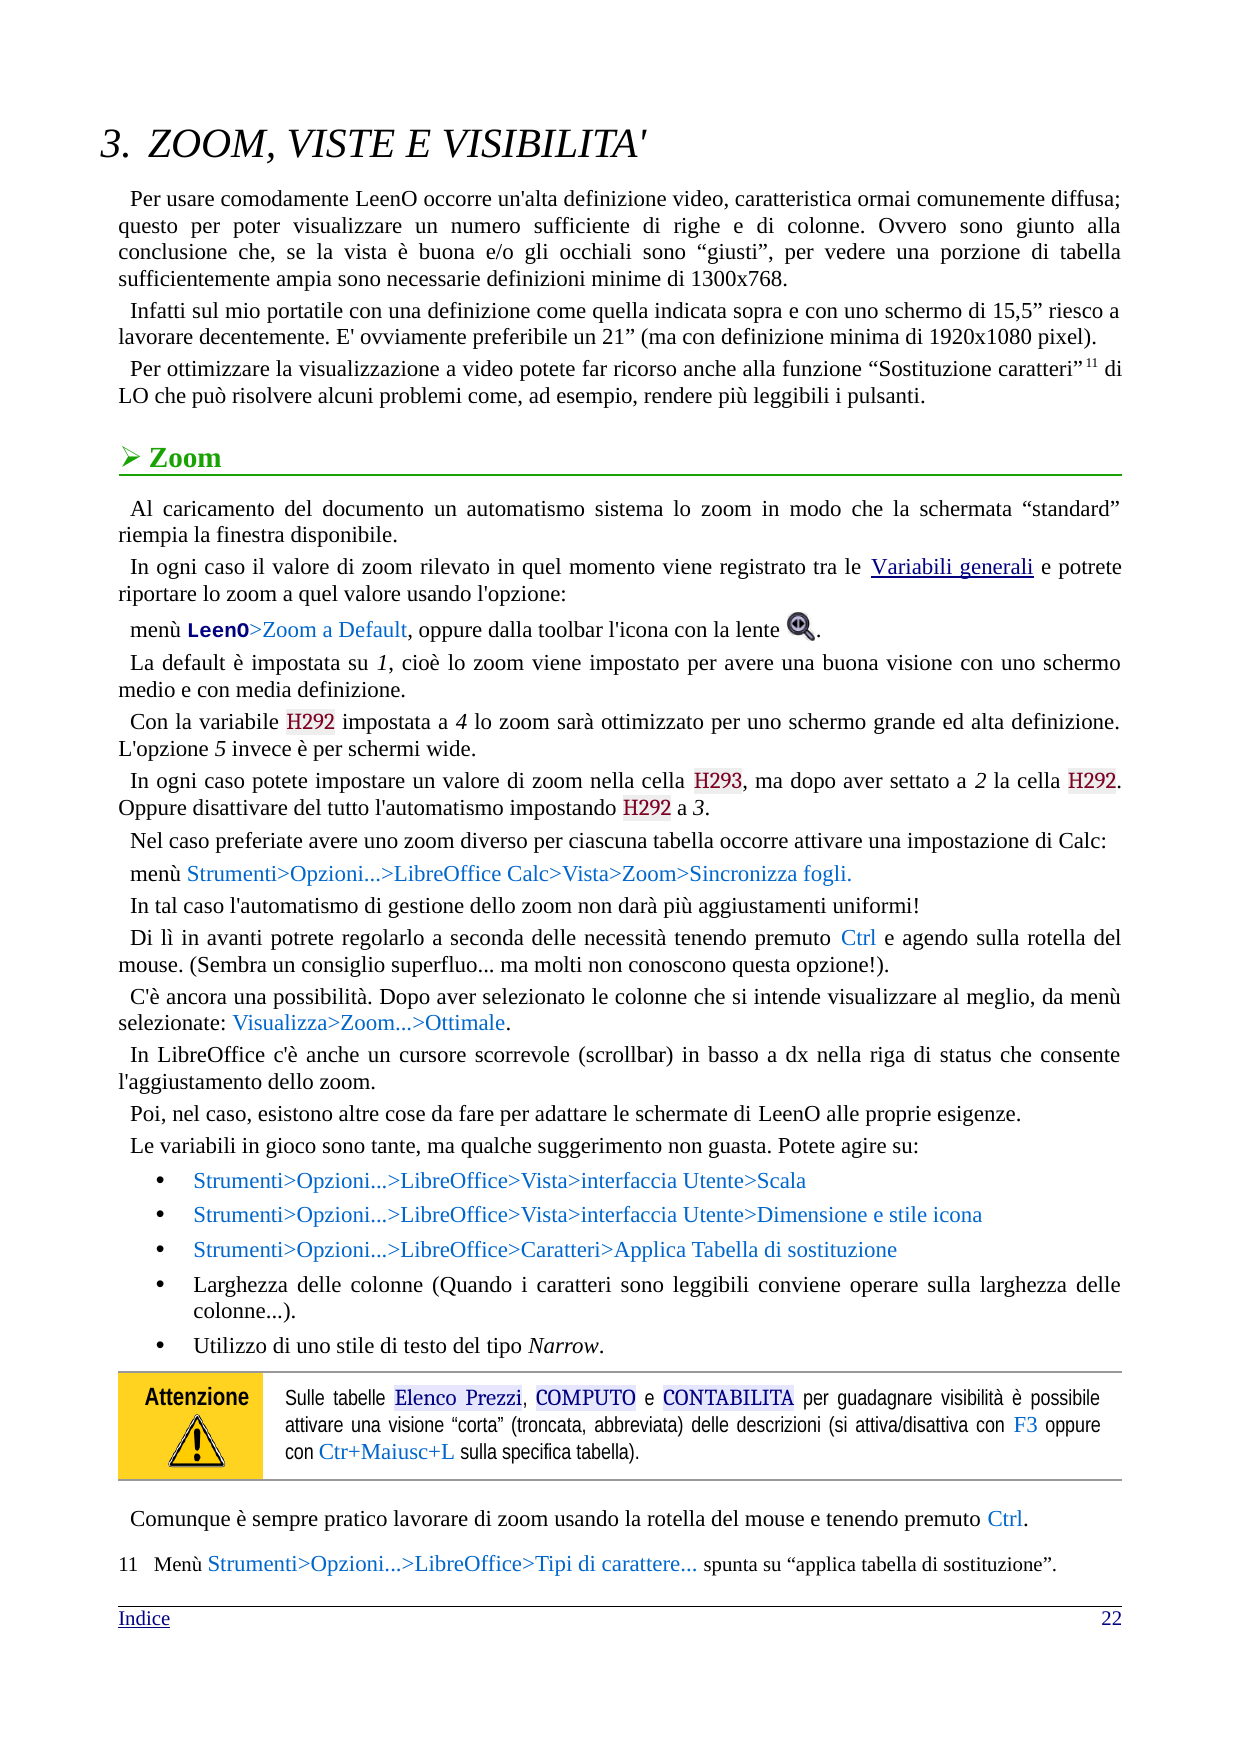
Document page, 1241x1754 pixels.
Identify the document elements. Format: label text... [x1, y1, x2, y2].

picture [164, 1410, 229, 1471]
list Larghezza delle colonne (Quando i caratteri sono leggibili conviene operare sulla larghezza delle colonne...). [156, 1269, 1122, 1324]
text Menù Strumenti>Opzioni...>LibreOffice>Tipi di carattere... spunta su “applica tabella di sostituzione”. [118, 1550, 1122, 1576]
text Al caricamento del documento un automatismo sistema lo zoom in modo che la schermata “standard” riempia la finestra disponibile. [118, 495, 1122, 547]
text La default è impostata su 1, cioè lo zoom viene impostato per avere una buona visione con uno schermo medio e con media definizione. [118, 649, 1122, 702]
text Per usare comodamente LeenO occorre un'alta definizione video, caratteristica ormai comunemente diffusa; questo per poter visualizzare un numero sufficiente di righe e di colonne. Ovvero sono giunto alla conclusione che, se la vista è buona e/o gli occhiali sono “giusti”, per vedere una porzione di tabella sufficientemente ampia sono necessarie definizioni minime di 1300x768. [118, 186, 1122, 291]
list Strumenti>Opzioni...>LibreOffice>Vista>interfaccia Utente>Scala [156, 1165, 1122, 1193]
table_header Sulle tabelle Elenco Prezzi, COMPUTO e CONTABILITA per guadagnare visibilità è possibile attivare una visione “corta” (troncata, abbreviata) delle descrizioni (si attiva/disattiva con F3 oppure con Ctr+Maiusc+L sulla specifica tabella). [264, 1373, 1122, 1479]
subtitle ZOOM, VISTE E VISIBILITA' [100, 118, 1122, 166]
picture [786, 612, 816, 642]
text Con la variabile H292 impostata a 4 lo zoom sarà ottimizzato per uno schermo grande ed alta definizione. L'opzione 5 invece è per schermi wide. [118, 708, 1122, 761]
text Nel caso preferiate avere uno zoom diverso per ciascuna tabella occorre attivare una impostazione di Calc: [118, 827, 1122, 854]
text Di lì in avanti potrete regolarlo a seconda delle necessità tenendo premuto Ctrl e agendo sulla rotella del mouse. (Sembra un consiglio superfluo... ma molti non conoscono questa opzione!). [118, 924, 1122, 977]
text menù LeenO>Zoom a Default, oppure dalla toolbar l'icona con la lente . [118, 612, 1122, 643]
text Comunque è sempre pratico lavorare di zoom usando la rotella del mouse e tenendo premuto Ctrl. [118, 1505, 1122, 1532]
text In tal caso l'automatismo di gestione dello zoom non darà più aggiustamenti uniformi! [118, 892, 1122, 918]
text Le variabili in gioco sono tante, ma qualche suggerimento non guasta. Potete agire su: [118, 1132, 1122, 1159]
subtitle Zoom [119, 440, 1122, 474]
text Per ottimizzare la visualizzazione a video potete far ricorso anche alla funzione “Sostituzione caratteri” di LO che può risolvere alcuni problemi come, ad esempio, rendere più leggibili i pulsanti. [118, 356, 1122, 408]
text Infatti sul mio portatile con una definizione come quella indicata sopra e con uno schermo di 15,5” riesco a lavorare decentemente. E' ovviamente preferibile un 21” (ma con definizione minima di 1920x1080 pixel). [118, 297, 1122, 349]
list Strumenti>Opzioni...>LibreOffice>Vista>interfaccia Utente>Dimensione e stile icona [156, 1199, 1122, 1228]
table_header Attenzione [118, 1373, 263, 1479]
list Strumenti>Opzioni...>LibreOffice>Caratteri>Applica Tabella di sostituzione [156, 1234, 1122, 1263]
text In LibreOffice c'è anche un cursore scorrevole (scrollbar) in basso a dx nella riga di status che consente l'aggiustamento dello zoom. [118, 1042, 1122, 1094]
text Poi, nel caso, esistono altre cose da fare per adattare le schermate di LeenO alle proprie esigenze. [118, 1100, 1122, 1127]
text menù Strumenti>Opzioni...>LibreOffice Calc>Vista>Zoom>Sincronizza fogli. [118, 860, 1122, 886]
text In ogni caso il valore di zoom rilevato in quel momento viene registrato tra le Variabili generali e potrete riportare lo zoom a quel valore usando l'opzione: [118, 553, 1122, 606]
text In ogni caso potete impostare un valore di zoom nella cella H293, ma dopo aver settato a 2 la cella H292. Oppure disattivare del tutto l'automatismo impostando H292 a 3. [118, 767, 1122, 821]
list Utilizzo di uno stile di testo del tipo Narrow. [156, 1330, 1122, 1359]
text C'è ancora una possibilità. Dopo aver selezionato le colonne che si intende visualizzare al meglio, da menù selezionate: Visualizza>Zoom...>Ottimale. [118, 983, 1122, 1036]
